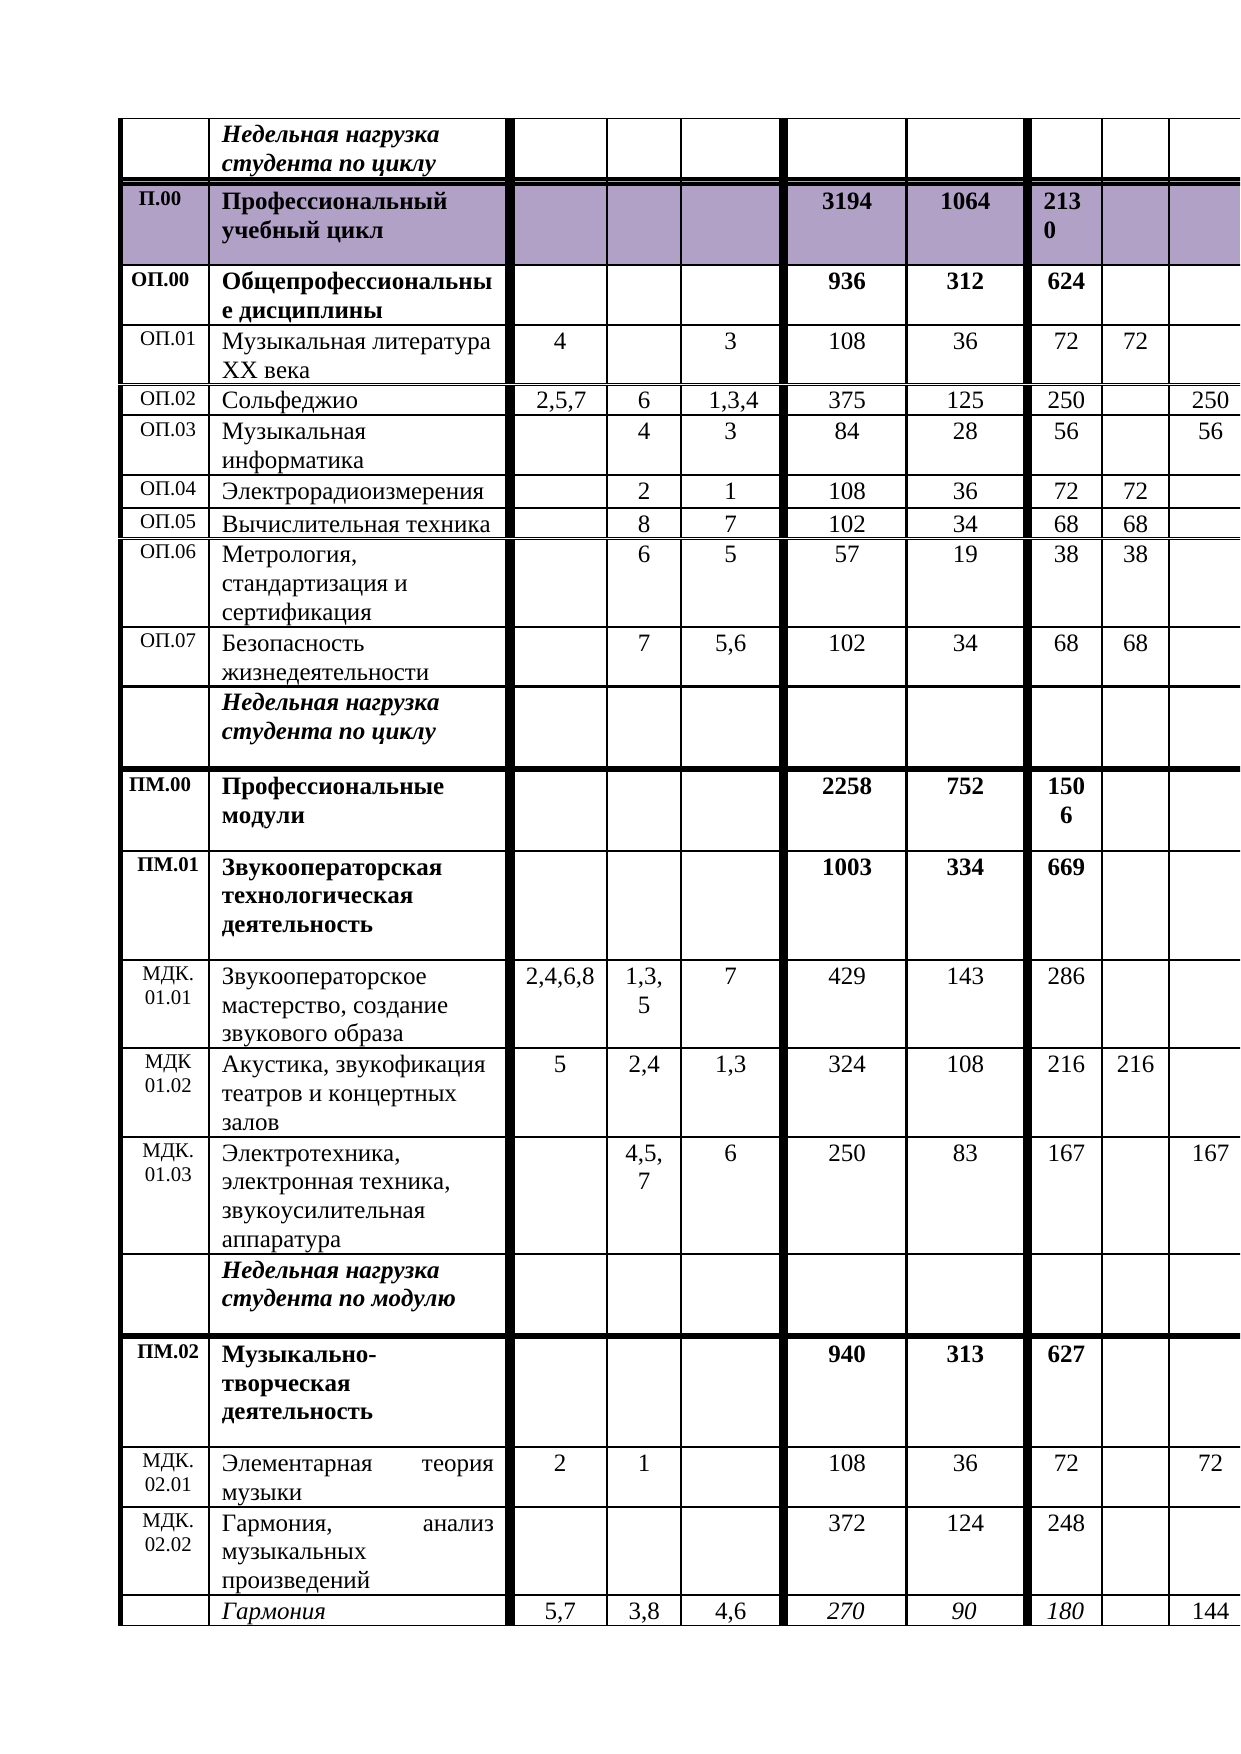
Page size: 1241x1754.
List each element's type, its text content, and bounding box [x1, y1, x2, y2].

table_cell 102 [788, 509, 905, 537]
table_cell 627 [1032, 1339, 1101, 1446]
table_cell 312 [908, 266, 1023, 324]
table_cell 1506 [1032, 772, 1101, 850]
table_cell [1170, 628, 1240, 685]
table_cell [682, 852, 779, 959]
table_cell [788, 119, 905, 177]
table_cell 286 [1032, 961, 1101, 1047]
table_cell [682, 1448, 779, 1506]
table_cell [515, 540, 606, 626]
table_cell 72 [1032, 326, 1101, 383]
table_cell 3 [682, 326, 779, 383]
table_cell [515, 688, 606, 766]
table_cell 2130 [1032, 186, 1101, 264]
table_cell [515, 1255, 606, 1333]
table_cell 108 [788, 1448, 905, 1506]
table_cell Недельная нагрузка студента по циклу [210, 119, 505, 177]
table_cell [608, 772, 680, 850]
table_cell 752 [908, 772, 1023, 850]
table_cell [908, 119, 1023, 177]
table_cell 72 [1103, 326, 1168, 383]
table_cell 90 [908, 1596, 1023, 1625]
table_cell ОП.04 [123, 476, 208, 507]
table_cell 19 [908, 540, 1023, 626]
table_cell 68 [1103, 628, 1168, 685]
table_cell [1103, 386, 1168, 414]
table_cell 1064 [908, 186, 1023, 264]
table_cell 2,4 [608, 1049, 680, 1136]
table_cell [682, 266, 779, 324]
table_cell [1103, 852, 1168, 959]
table_cell 83 [908, 1138, 1023, 1253]
table_cell [608, 852, 680, 959]
table_cell 2,4,6,8 [515, 961, 606, 1047]
table_cell ОП.01 [123, 326, 208, 383]
table_cell [1103, 186, 1168, 264]
table_cell 2,5,7 [515, 386, 606, 414]
table_cell 72 [1032, 476, 1101, 507]
table_cell Вычислительная техника [210, 509, 505, 537]
table_cell 28 [908, 416, 1023, 474]
table_cell [1170, 772, 1240, 850]
table_cell Профессиональные модули [210, 772, 505, 850]
table_cell [608, 119, 680, 177]
table_cell 38 [1103, 540, 1168, 626]
table_cell 72 [1032, 1448, 1101, 1506]
table_cell 68 [1103, 509, 1168, 537]
table_cell [608, 1508, 680, 1594]
table_cell Музыкально-творческая деятельность [210, 1339, 505, 1446]
table_cell 248 [1032, 1508, 1101, 1594]
table_cell [1103, 266, 1168, 324]
table_cell 108 [788, 326, 905, 383]
table_cell 3194 [788, 186, 905, 264]
table_cell 167 [1032, 1138, 1101, 1253]
table_cell [515, 852, 606, 959]
table_cell [682, 1255, 779, 1333]
table_cell [1170, 326, 1240, 383]
table_cell 72 [1103, 476, 1168, 507]
table_cell 167 [1170, 1138, 1240, 1253]
table_cell 5 [515, 1049, 606, 1136]
table_cell 84 [788, 416, 905, 474]
table_cell 5,6 [682, 628, 779, 685]
table_cell [1170, 266, 1240, 324]
table_cell [1170, 186, 1240, 264]
table_cell 34 [908, 509, 1023, 537]
table_cell [1103, 1138, 1168, 1253]
table_cell 940 [788, 1339, 905, 1446]
table_cell Гармония, анализ музыкальных произведений [210, 1508, 505, 1594]
table_cell 4,6 [682, 1596, 779, 1625]
table_cell 375 [788, 386, 905, 414]
table_cell [682, 119, 779, 177]
table_cell 57 [788, 540, 905, 626]
table_cell [1170, 540, 1240, 626]
table_cell 72 [1170, 1448, 1240, 1506]
table_cell 250 [1170, 386, 1240, 414]
table_cell [608, 186, 680, 264]
table_cell 624 [1032, 266, 1101, 324]
table_cell 313 [908, 1339, 1023, 1446]
table_cell 3,8 [608, 1596, 680, 1625]
table_cell Звукооператорское мастерство, создание звукового образа [210, 961, 505, 1047]
table_cell Недельная нагрузка студента по циклу [210, 688, 505, 766]
table_cell [1103, 688, 1168, 766]
table_cell [1103, 1508, 1168, 1594]
table_cell [682, 186, 779, 264]
table_cell ПМ.00 [123, 772, 208, 850]
table_cell 34 [908, 628, 1023, 685]
table_cell 108 [788, 476, 905, 507]
table_cell [608, 266, 680, 324]
table_cell Электрорадиоизмерения [210, 476, 505, 507]
table_cell [1170, 1049, 1240, 1136]
table_cell [123, 1255, 208, 1333]
table_cell [608, 1339, 680, 1446]
table_cell [123, 119, 208, 177]
table_cell 7 [608, 628, 680, 685]
table_cell Профессиональный учебный цикл [210, 186, 505, 264]
table_cell Элементарная теория музыки [210, 1448, 505, 1506]
table_cell 180 [1032, 1596, 1101, 1625]
table_cell ОП.07 [123, 628, 208, 685]
table_cell 38 [1032, 540, 1101, 626]
table_cell [682, 688, 779, 766]
table_cell 1,3,4 [682, 386, 779, 414]
table_cell 68 [1032, 628, 1101, 685]
table_cell 6 [682, 1138, 779, 1253]
table_cell [515, 186, 606, 264]
table_cell [515, 476, 606, 507]
table_cell [1103, 119, 1168, 177]
table_cell 936 [788, 266, 905, 324]
table_cell Общепрофессиональные дисциплины [210, 266, 505, 324]
table_cell 334 [908, 852, 1023, 959]
table_cell [515, 1508, 606, 1594]
table_cell [608, 688, 680, 766]
table_cell МДК. 02.01 [123, 1448, 208, 1506]
table_cell [1103, 772, 1168, 850]
table_cell 1 [682, 476, 779, 507]
table_cell [788, 1255, 905, 1333]
table_cell [1103, 416, 1168, 474]
table_cell 36 [908, 1448, 1023, 1506]
table_cell [515, 628, 606, 685]
table_cell ОП.02 [123, 386, 208, 414]
table_cell 216 [1032, 1049, 1101, 1136]
table_cell П.00 [123, 186, 208, 264]
table_cell [123, 688, 208, 766]
table_cell [608, 326, 680, 383]
table_cell 6 [608, 540, 680, 626]
table_cell 1,3 [682, 1049, 779, 1136]
table_cell [788, 688, 905, 766]
table_cell [1170, 476, 1240, 507]
table_cell 5 [682, 540, 779, 626]
table_cell [515, 119, 606, 177]
table_cell [1170, 852, 1240, 959]
table_cell ОП.00 [123, 266, 208, 324]
table_cell 1 [608, 1448, 680, 1506]
table_cell [515, 509, 606, 537]
table_cell [1032, 688, 1101, 766]
table_cell [1103, 1339, 1168, 1446]
table_cell 2 [608, 476, 680, 507]
table_cell 669 [1032, 852, 1101, 959]
table_cell [515, 1339, 606, 1446]
table_cell 429 [788, 961, 905, 1047]
table_cell [1170, 961, 1240, 1047]
table_cell [1170, 1255, 1240, 1333]
table_cell Безопасность жизнедеятельности [210, 628, 505, 685]
table_cell [515, 416, 606, 474]
table_cell 56 [1170, 416, 1240, 474]
table_cell Музыкальная информатика [210, 416, 505, 474]
table_cell Акустика, звукофикация театров и концертных залов [210, 1049, 505, 1136]
table_cell МДК 01.02 [123, 1049, 208, 1136]
table_cell Недельная нагрузка студента по модулю [210, 1255, 505, 1333]
table_cell 56 [1032, 416, 1101, 474]
table_cell 372 [788, 1508, 905, 1594]
table_cell Электротехника, электронная техника, звукоусилительная аппаратура [210, 1138, 505, 1253]
table_cell 270 [788, 1596, 905, 1625]
table_cell [515, 266, 606, 324]
table_cell [1170, 1508, 1240, 1594]
table_cell [908, 1255, 1023, 1333]
table_cell [908, 688, 1023, 766]
table_cell МДК. 01.03 [123, 1138, 208, 1253]
table_cell 4 [515, 326, 606, 383]
table_cell ОП.05 [123, 509, 208, 537]
table_cell [1103, 1596, 1168, 1625]
table_cell 1,3,5 [608, 961, 680, 1047]
table_cell 250 [1032, 386, 1101, 414]
table_cell [1170, 509, 1240, 537]
table_cell [515, 772, 606, 850]
table_cell 36 [908, 476, 1023, 507]
table_cell [1170, 688, 1240, 766]
table_cell [1170, 119, 1240, 177]
table_cell [682, 772, 779, 850]
table_cell [1103, 1448, 1168, 1506]
table_cell 125 [908, 386, 1023, 414]
table_cell Сольфеджио [210, 386, 505, 414]
table_cell [1103, 1255, 1168, 1333]
table_cell 2 [515, 1448, 606, 1506]
table_cell 5,7 [515, 1596, 606, 1625]
table_cell 250 [788, 1138, 905, 1253]
table_cell 68 [1032, 509, 1101, 537]
table_cell 7 [682, 961, 779, 1047]
table_cell МДК. 02.02 [123, 1508, 208, 1594]
table_cell [123, 1596, 208, 1625]
table_cell [1032, 1255, 1101, 1333]
table_cell Гармония [210, 1596, 505, 1625]
table_cell Музыкальная литература ХХ века [210, 326, 505, 383]
table_cell 108 [908, 1049, 1023, 1136]
table_cell [515, 1138, 606, 1253]
table_cell 4,5,7 [608, 1138, 680, 1253]
table_cell [1032, 119, 1101, 177]
table_cell 124 [908, 1508, 1023, 1594]
table_cell ПМ.02 [123, 1339, 208, 1446]
table_cell 8 [608, 509, 680, 537]
table_cell [682, 1339, 779, 1446]
table_cell 143 [908, 961, 1023, 1047]
table_cell МДК. 01.01 [123, 961, 208, 1047]
table_cell [608, 1255, 680, 1333]
table_cell 7 [682, 509, 779, 537]
table_cell [682, 1508, 779, 1594]
table_cell Метрология, стандартизация и сертификация [210, 540, 505, 626]
table_cell 6 [608, 386, 680, 414]
table_cell 324 [788, 1049, 905, 1136]
table_cell [1103, 961, 1168, 1047]
table_cell Звукооператорская технологическая деятельность [210, 852, 505, 959]
table_cell 102 [788, 628, 905, 685]
table_cell 216 [1103, 1049, 1168, 1136]
table_cell 3 [682, 416, 779, 474]
table_cell ОП.03 [123, 416, 208, 474]
table_cell 2258 [788, 772, 905, 850]
table_cell [1170, 1339, 1240, 1446]
table_cell 1003 [788, 852, 905, 959]
table_cell ОП.06 [123, 540, 208, 626]
table_cell 4 [608, 416, 680, 474]
table_cell 36 [908, 326, 1023, 383]
table_cell 144 [1170, 1596, 1240, 1625]
table_cell ПМ.01 [123, 852, 208, 959]
